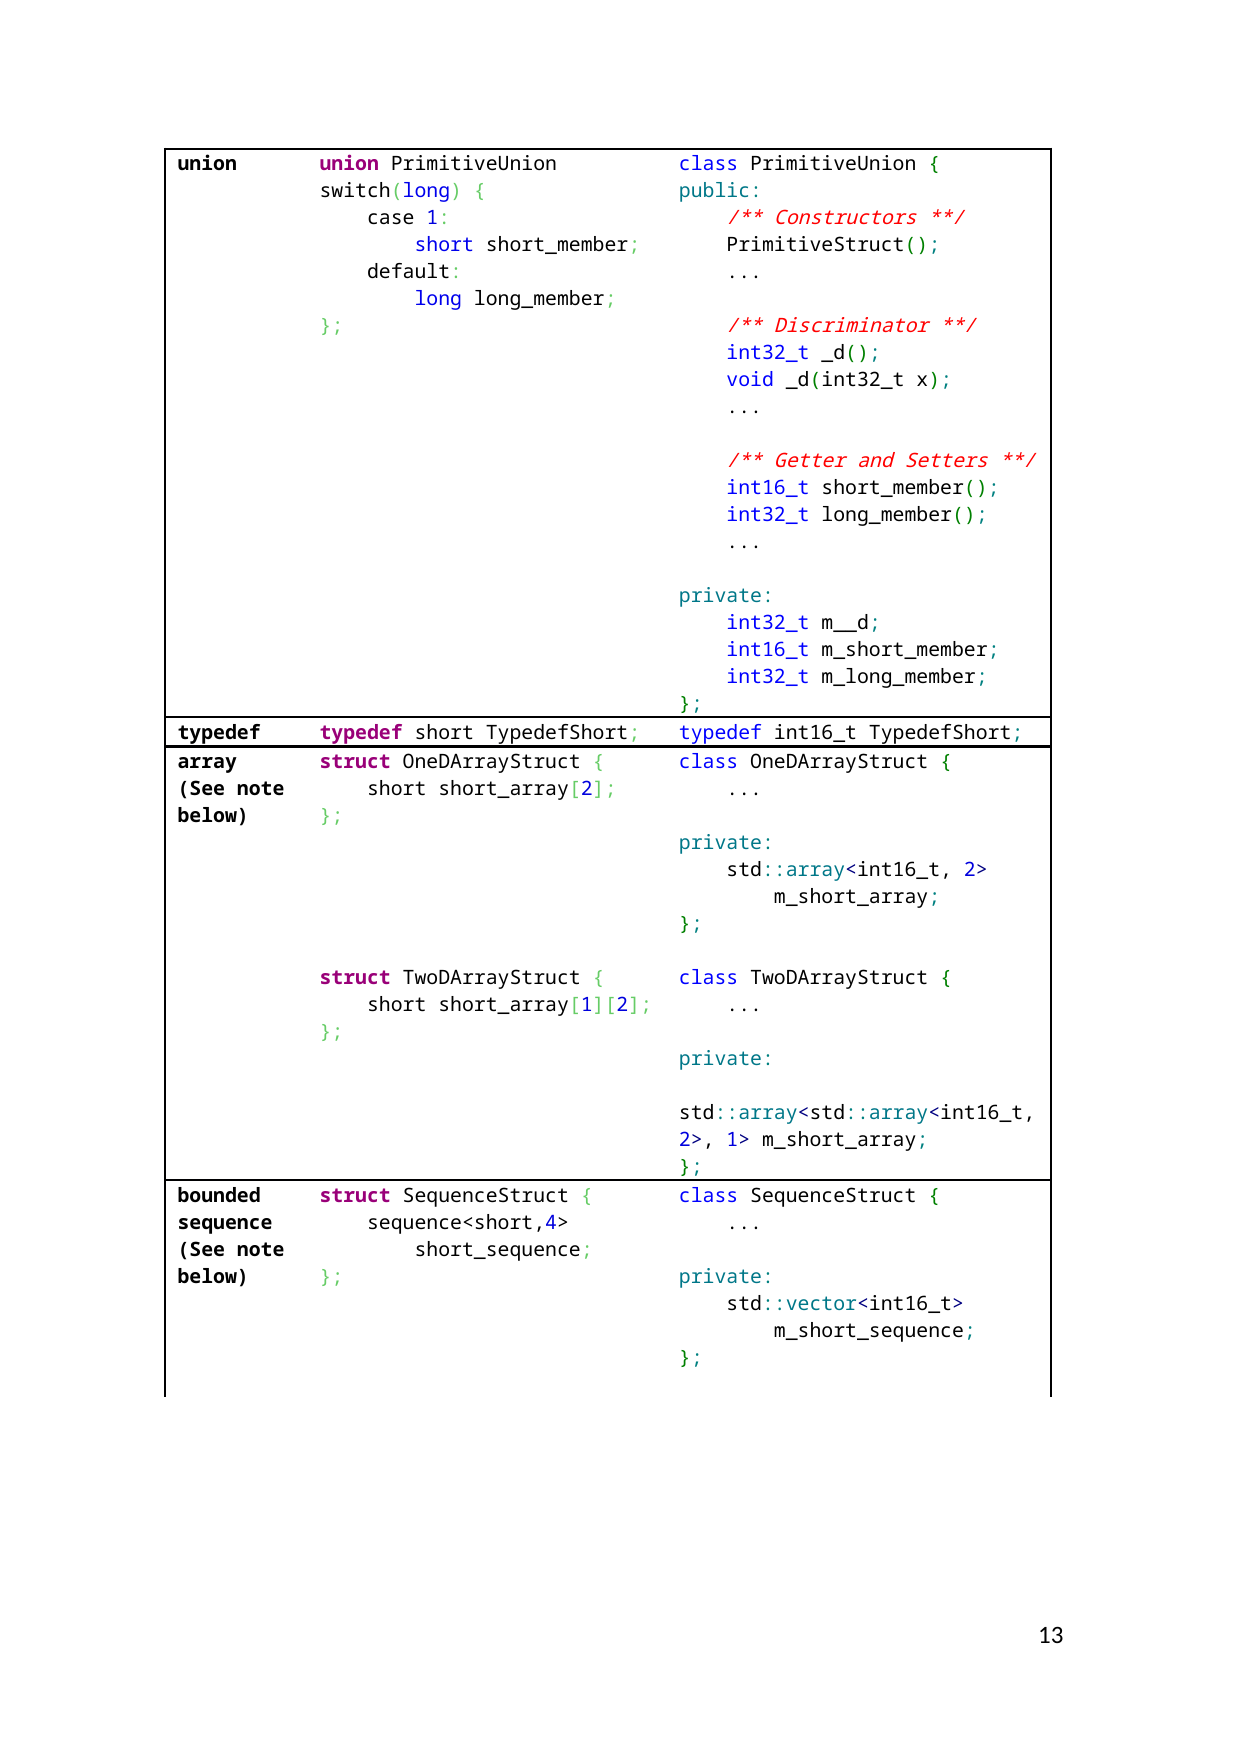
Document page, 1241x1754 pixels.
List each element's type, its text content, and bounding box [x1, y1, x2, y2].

table_cell class OneDArrayStruct { ... private: std::array<int16_t, 2> m_short_array; }; class TwoDArrayStruct { ... private: std::array<std::array<int16_t, 2>, 1> m_short_array; }; [667, 748, 1050, 1179]
table_cell struct OneDArrayStruct { short short_array[2]; }; struct TwoDArrayStruct { short short_array[1][2]; }; [307, 748, 667, 1179]
table_cell struct SequenceStruct { sequence<short,4> short_sequence; }; [307, 1181, 667, 1397]
table_cell class SequenceStruct { ... private: std::vector<int16_t> m_short_sequence; }; [667, 1181, 1050, 1397]
table_cell typedef [166, 718, 307, 745]
table_cell array (See note below) [166, 748, 307, 1179]
table_cell typedef short TypedefShort; [307, 718, 667, 745]
table_cell class PrimitiveUnion { public: /** Constructors **/ PrimitiveStruct(); ... /** Discriminator **/ int32_t _d(); void _d(int32_t x); ... /** Getter and Setters **/ int16_t short_member(); int32_t long_member(); ... private: int32_t m__d; int16_t m_short_member; int32_t m_long_member; }; [667, 150, 1050, 716]
table_cell union [166, 150, 307, 716]
table_cell union PrimitiveUnion switch(long) { case 1: short short_member; default: long long_member; }; [307, 150, 667, 716]
table_cell typedef int16_t TypedefShort; [667, 718, 1050, 745]
table_cell bounded sequence (See note below) [166, 1181, 307, 1397]
